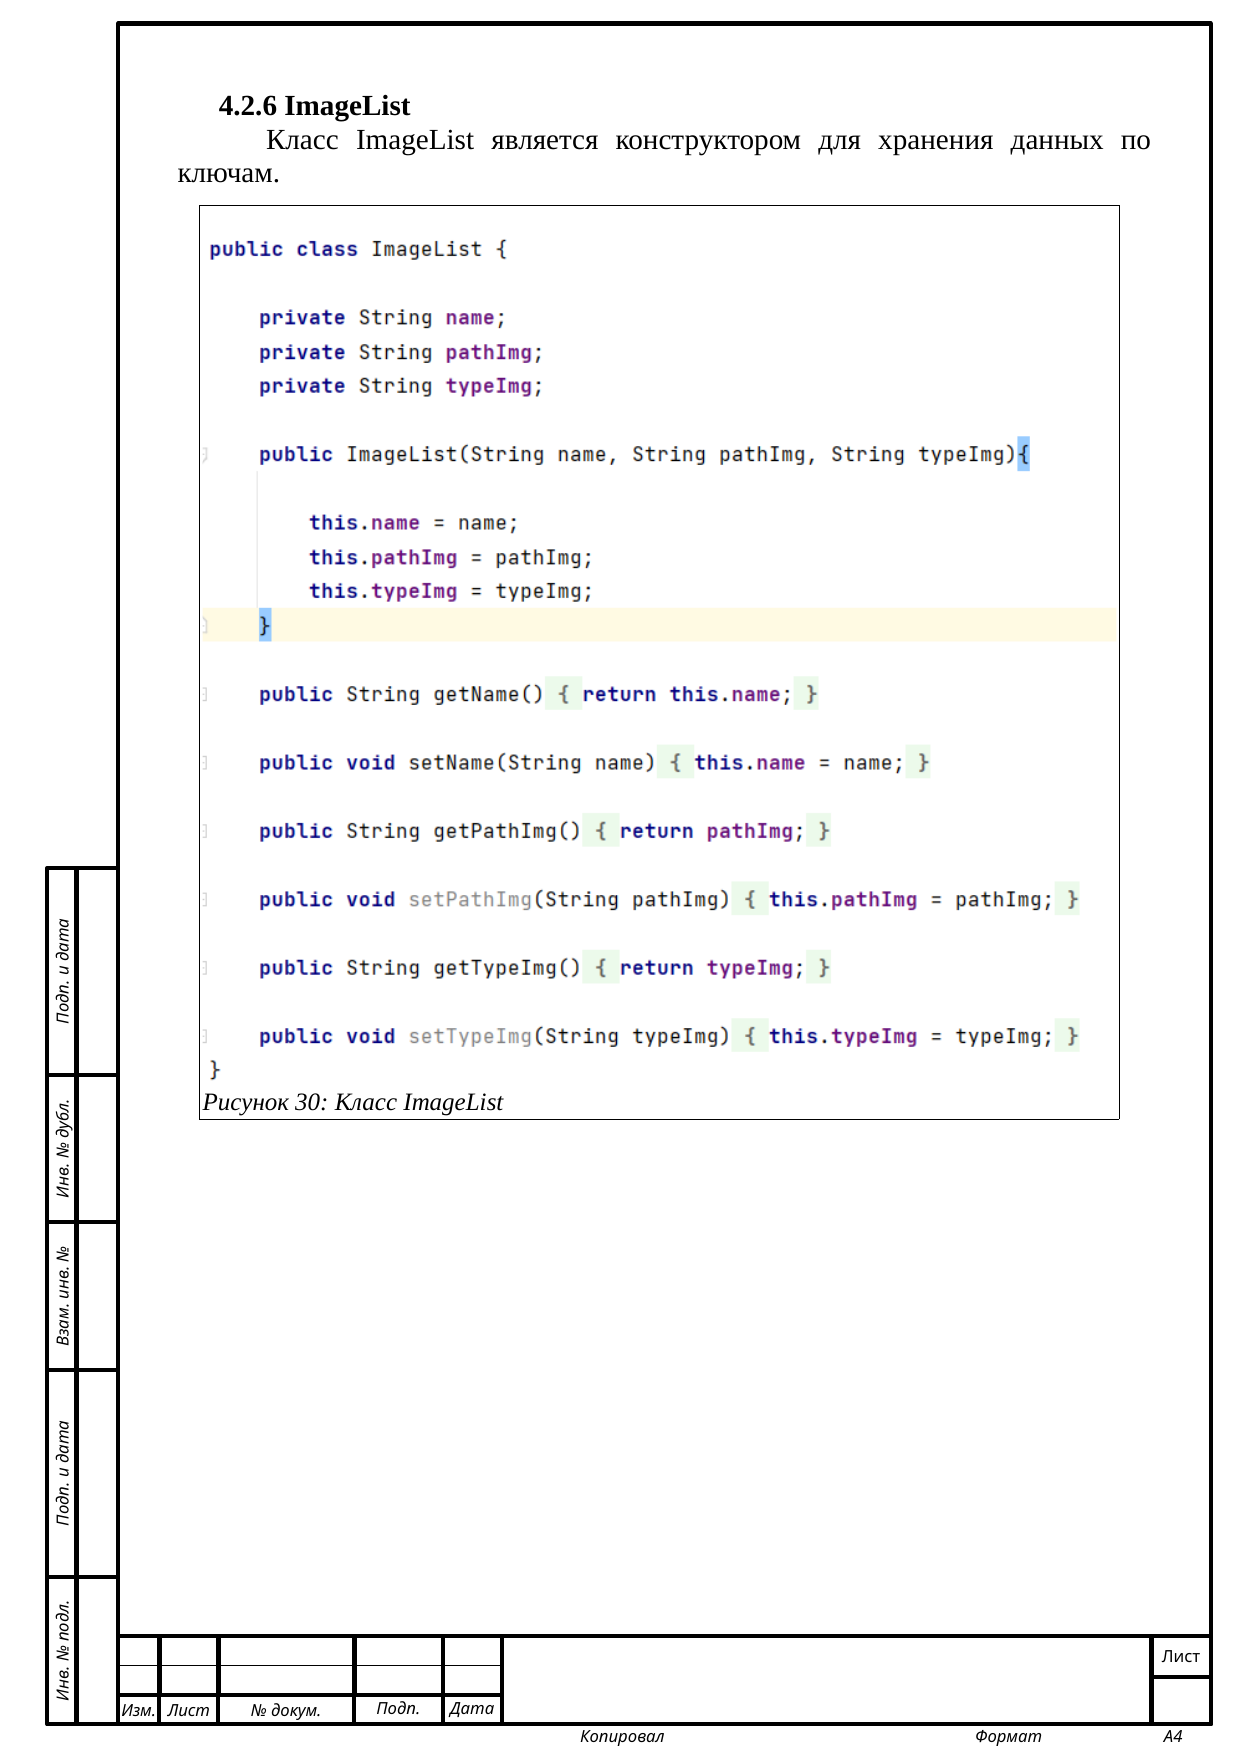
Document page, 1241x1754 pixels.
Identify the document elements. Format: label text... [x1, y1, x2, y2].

text [200, 206, 1119, 1119]
text Класс ImageList является конструктором для хранения данных по ключам. [177, 122, 1152, 189]
text Рисунок 30: Класс ImageList [202, 1088, 1116, 1116]
subtitle ImageList [218, 88, 1152, 122]
picture [202, 220, 1117, 1088]
